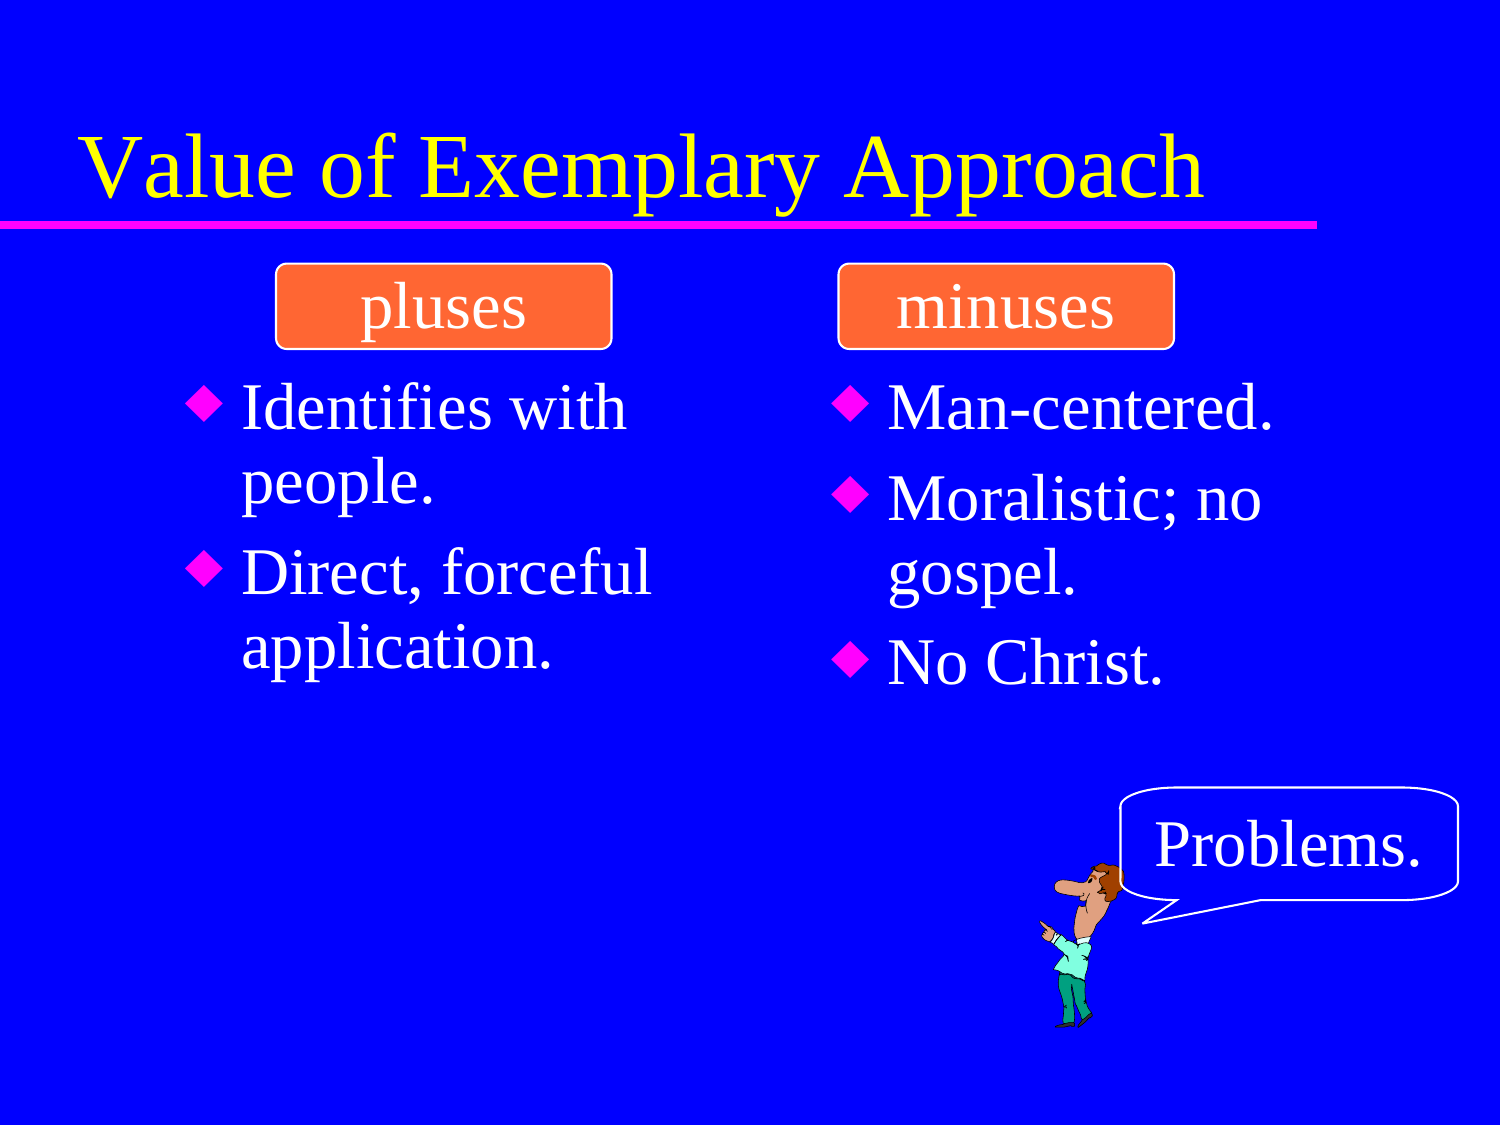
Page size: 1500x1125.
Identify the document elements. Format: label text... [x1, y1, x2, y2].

text_box pluses [276, 263, 612, 350]
title Value of Exemplary Approach [62, 43, 1338, 225]
list Man-centered. Moralistic; no gospel. No Christ. [816, 362, 1438, 1038]
list Identifies with people. Direct, forceful application. [169, 362, 792, 1038]
chart [1038, 862, 1126, 1029]
text_box minuses [838, 263, 1175, 350]
text_box Problems. [1120, 787, 1459, 924]
